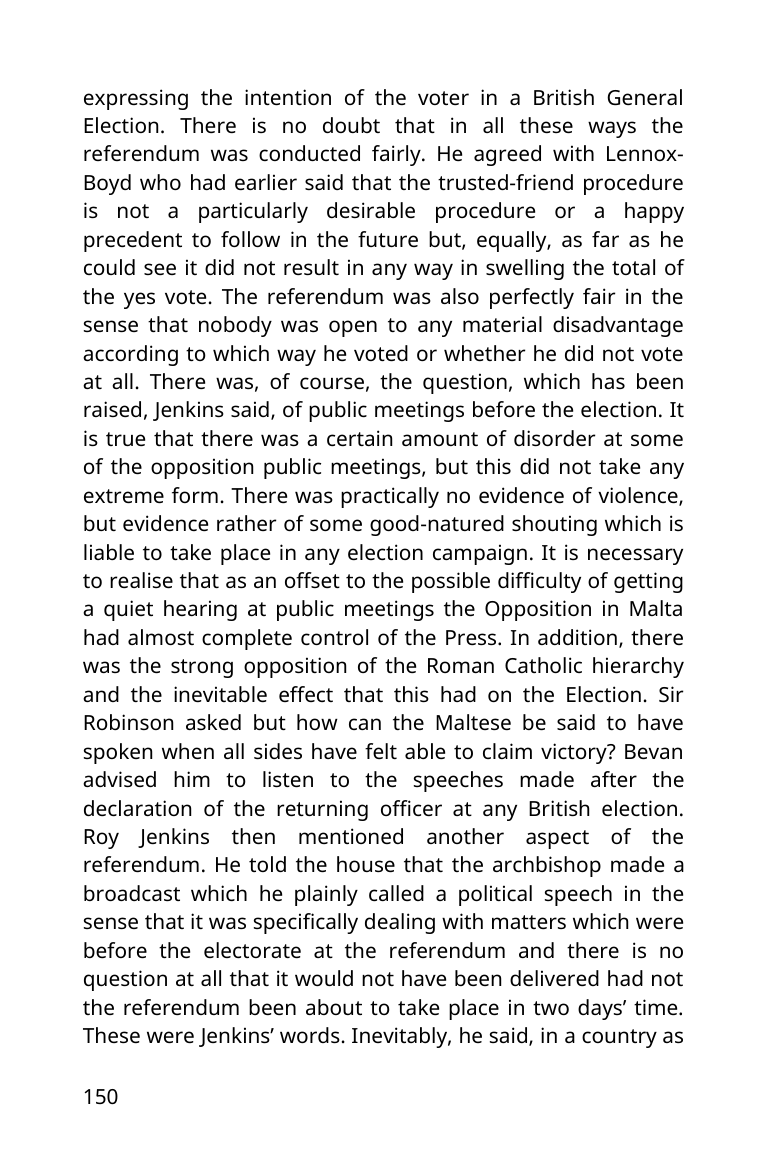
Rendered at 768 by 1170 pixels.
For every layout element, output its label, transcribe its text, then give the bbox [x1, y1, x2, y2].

text expressing the intention of the voter in a British General Election. There is no doubt that in all these ways the referendum was conducted fairly. He agreed with Lennox-Boyd who had earlier said that the trusted-friend procedure is not a particularly desirable procedure or a happy precedent to follow in the future but, equally, as far as he could see it did not result in any way in swelling the total of the yes vote. The referendum was also perfectly fair in the sense that nobody was open to any material disadvantage according to which way he voted or whether he did not vote at all. There was, of course, the question, which has been raised, Jenkins said, of public meetings before the election. It is true that there was a certain amount of disorder at some of the opposition public meetings, but this did not take any extreme form. There was practically no evidence of violence, but evidence rather of some good-natured shouting which is liable to take place in any election campaign. It is necessary to realise that as an offset to the possible difficulty of getting a quiet hearing at public meetings the Opposition in Malta had almost complete control of the Press. In addition, there was the strong opposition of the Roman Catholic hierarchy and the inevitable effect that this had on the Election. Sir Robinson asked but how can the Maltese be said to have spoken when all sides have felt able to claim victory? Bevan advised him to listen to the speeches made after the declaration of the returning officer at any British election. Roy Jenkins then mentioned another aspect of the referendum. He told the house that the archbishop made a broadcast which he plainly called a political speech in the sense that it was specifically dealing with matters which were before the electorate at the referendum and there is no question at all that it would not have been delivered had not the referendum been about to take place in two days’ time. These were Jenkins’ words. Inevitably, he said, in a country as [83, 83, 685, 1049]
